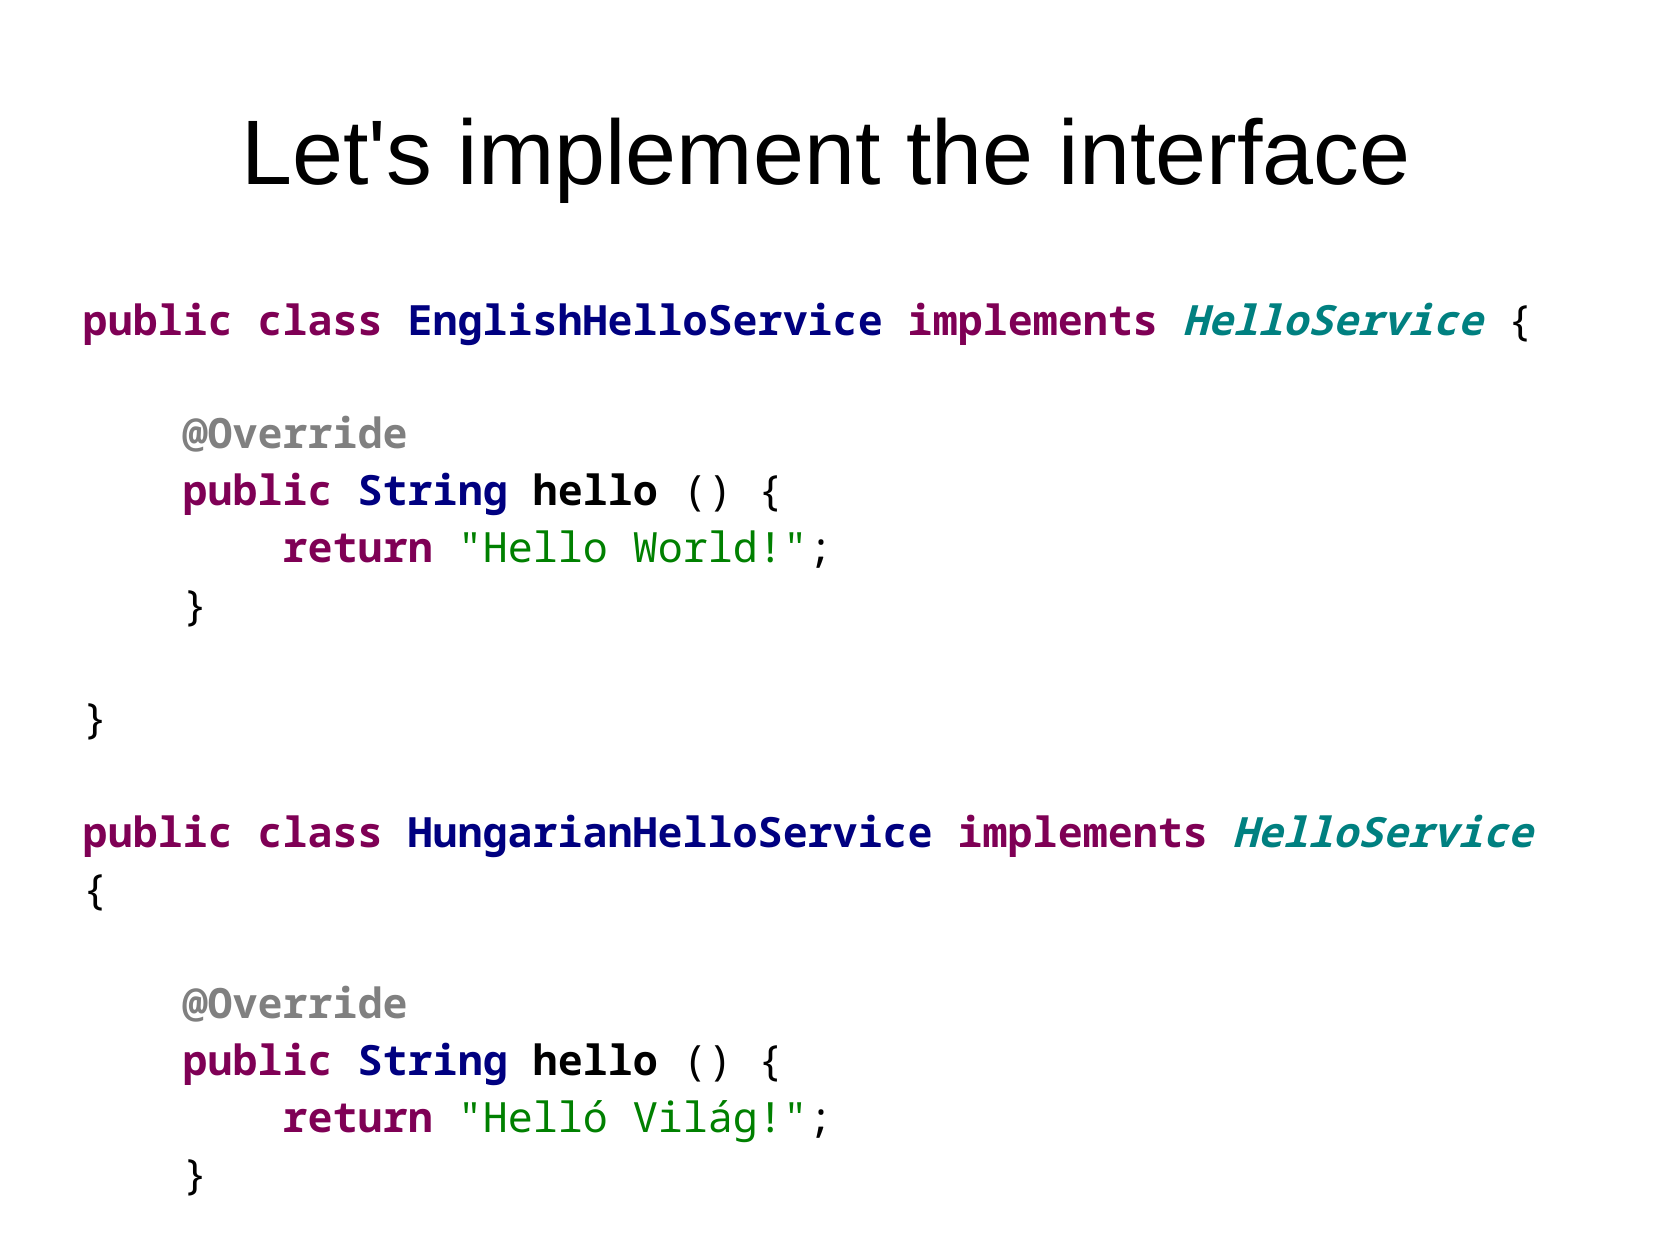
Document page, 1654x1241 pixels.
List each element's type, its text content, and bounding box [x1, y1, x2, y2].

title Let's implement the interface [82, 49, 1571, 257]
list public class EnglishHelloService implements HelloService { @Override public String hello () { return "Hello World!"; } } public class HungarianHelloService implements HelloService { @Override public String hello () { return "Helló Világ!"; } } [82, 290, 1571, 1124]
